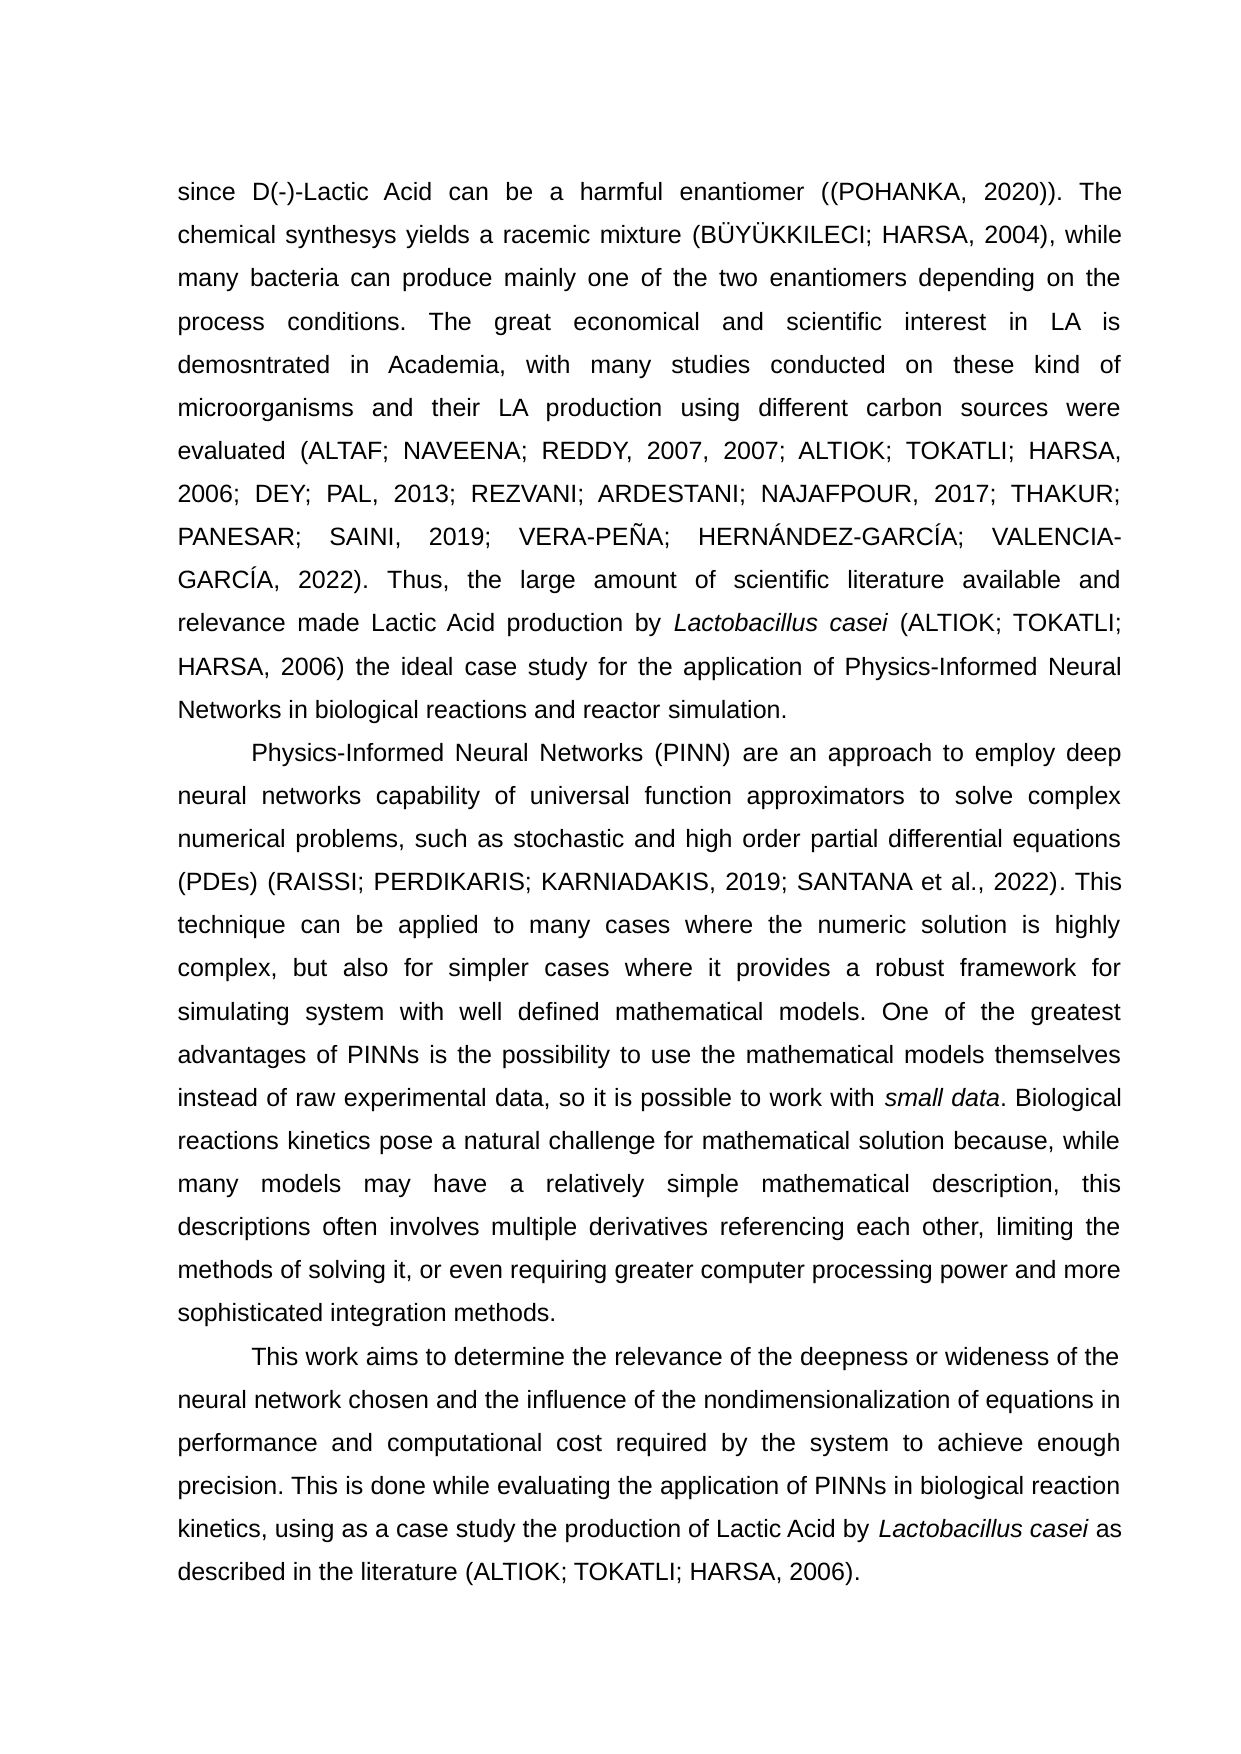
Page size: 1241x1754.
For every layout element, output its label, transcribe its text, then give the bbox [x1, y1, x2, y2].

text This work aims to determine the relevance of the deepness or wideness of the neural network chosen and the influence of the nondimensionalization of equations in performance and computational cost required by the system to achieve enough precision. This is done while evaluating the application of PINNs in biological reaction kinetics, using as a case study the production of Lactic Acid by Lactobacillus casei as described in the literature (ALTIOK; TOKATLI; HARSA, 2006). [177, 1342, 1122, 1586]
text since D(-)-Lactic Acid can be a harmful enantiomer ((POHANKA, 2020)). The chemical synthesys yields a racemic mixture (BÜYÜKKILECI; HARSA, 2004), while many bacteria can produce mainly one of the two enantiomers depending on the process conditions. The great economical and scientific interest in LA is demosntrated in Academia, with many studies conducted on these kind of microorganisms and their LA production using different carbon sources were evaluated (ALTAF; NAVEENA; REDDY, 2007, 2007; ALTIOK; TOKATLI; HARSA, 2006; DEY; PAL, 2013; REZVANI; ARDESTANI; NAJAFPOUR, 2017; THAKUR; PANESAR; SAINI, 2019; VERA-PEÑA; HERNÁNDEZ-GARCÍA; VALENCIA-GARCÍA, 2022). Thus, the large amount of scientific literature available and relevance made Lactic Acid production by Lactobacillus casei (ALTIOK; TOKATLI; HARSA, 2006) the ideal case study for the application of Physics-Informed Neural Networks in biological reactions and reactor simulation. [177, 177, 1122, 723]
text Physics-Informed Neural Networks (PINN) are an approach to employ deep neural networks capability of universal function approximators to solve complex numerical problems, such as stochastic and high order partial differential equations (PDEs) (RAISSI; PERDIKARIS; KARNIADAKIS, 2019; SANTANA et al., 2022). This technique can be applied to many cases where the numeric solution is highly complex, but also for simpler cases where it provides a robust framework for simulating system with well defined mathematical models. One of the greatest advantages of PINNs is the possibility to use the mathematical models themselves instead of raw experimental data, so it is possible to work with small data. Biological reactions kinetics pose a natural challenge for mathematical solution because, while many models may have a relatively simple mathematical description, this descriptions often involves multiple derivatives referencing each other, limiting the methods of solving it, or even requiring greater computer processing power and more sophisticated integration methods. [177, 738, 1122, 1327]
